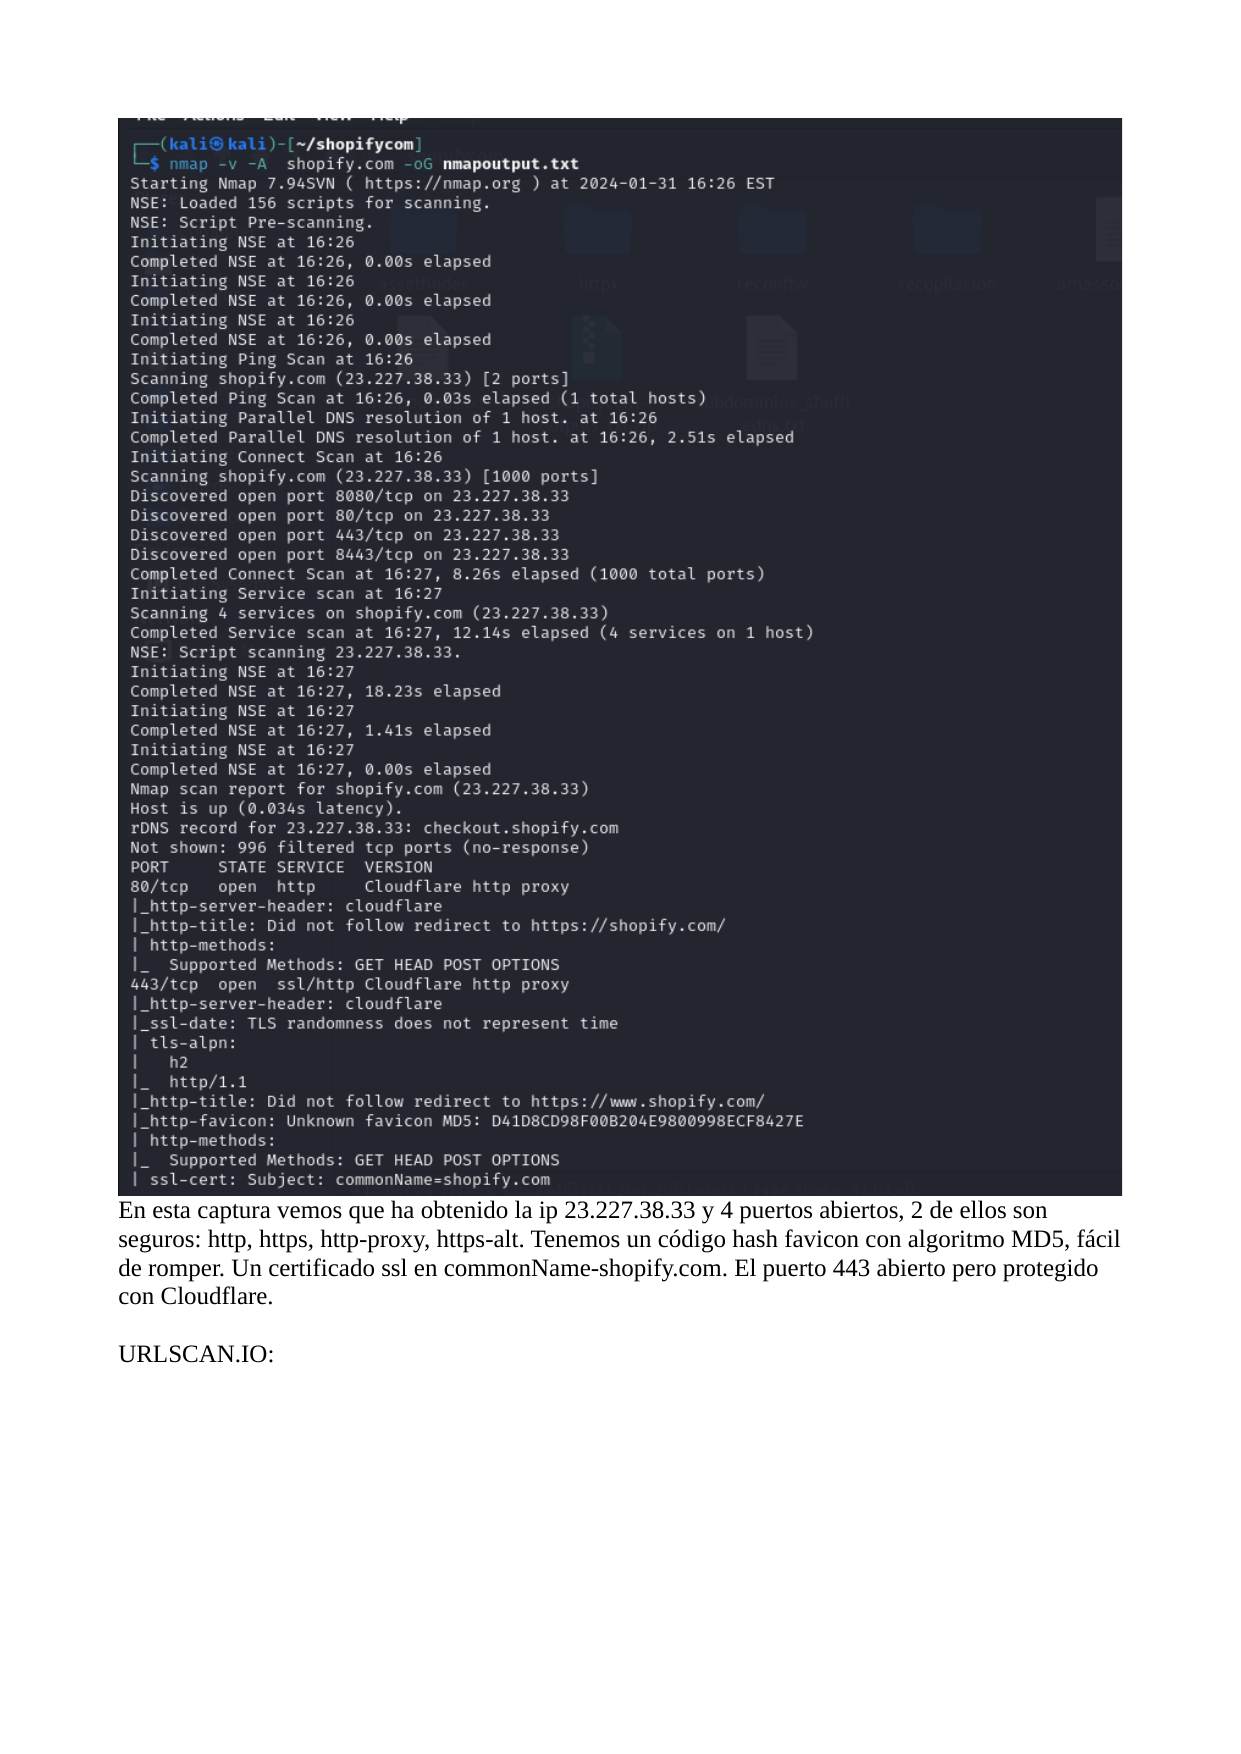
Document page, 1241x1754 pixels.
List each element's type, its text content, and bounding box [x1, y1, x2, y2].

picture [118, 118, 1123, 1196]
text En esta captura vemos que ha obtenido la ip 23.227.38.33 y 4 puertos abiertos, 2 de ellos son seguros: http, https, http-proxy, https-alt. Tenemos un código hash favicon con algoritmo MD5, fácil de romper. Un certificado ssl en commonName-shopify.com. El puerto 443 abierto pero protegido con Cloudflare. [118, 1196, 1122, 1310]
text URLSCAN.IO: [118, 1339, 1122, 1368]
